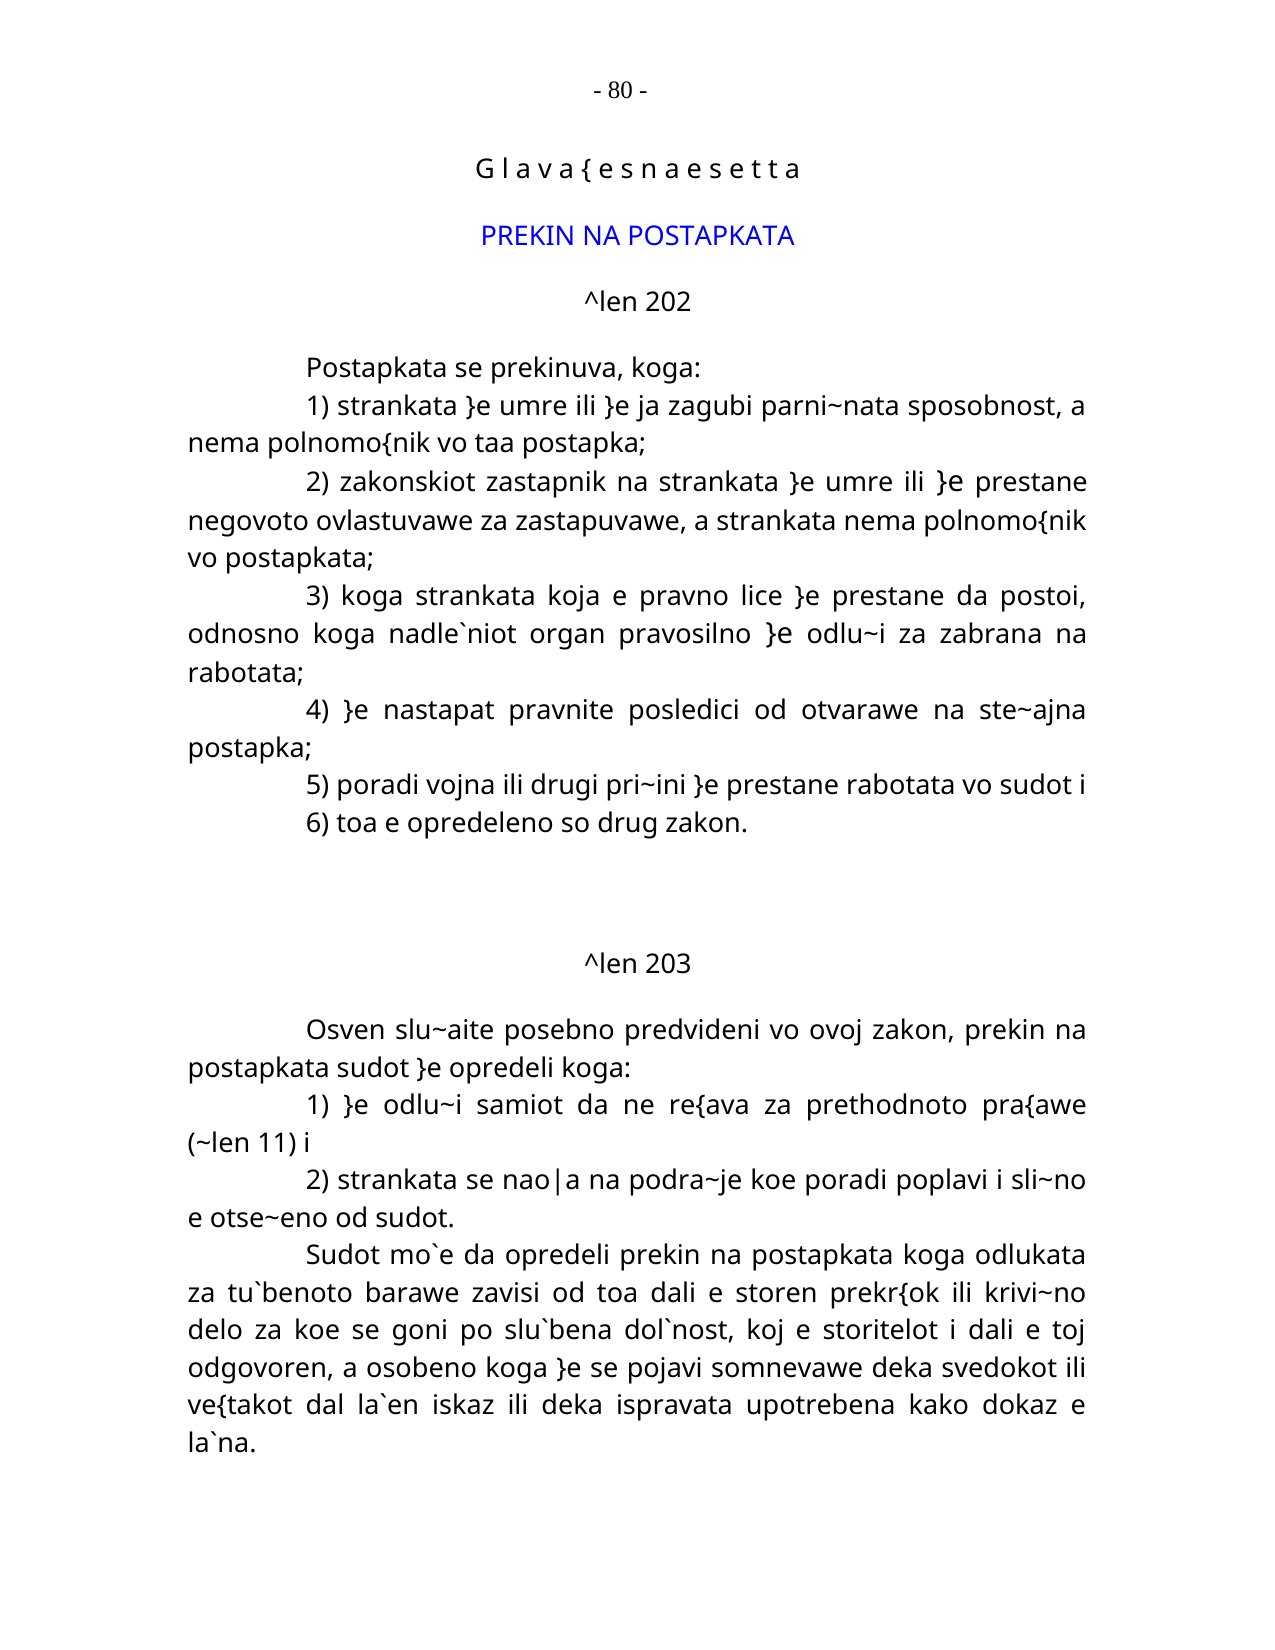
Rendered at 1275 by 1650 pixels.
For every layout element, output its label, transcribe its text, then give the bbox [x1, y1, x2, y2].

text G l a v a { e s n a e s e t t a [187, 150, 1087, 187]
text 1) strankata }e umre ili }e ja zagubi parni~nata sposobnost, a nema polnomo{nik vo taa postapka; [187, 386, 1087, 461]
text 2) zakonskiot zastapnik na strankata }e umre ili }e prestane negovoto ovlastuvawe za zastapuvawe, a strankata nema polnomo{nik vo postapkata; [187, 461, 1087, 575]
text ^len 203 [187, 944, 1087, 981]
text ^len 202 [187, 282, 1087, 319]
text 3) koga strankata koja e pravno lice }e prestane da postoi, odnosno koga nadle`niot organ pravosilno }e odlu~i za zabrana na rabotata; [187, 575, 1087, 690]
text 1) }e odlu~i samiot da ne re{ava za prethodnoto pra{awe (~len 11) i [187, 1085, 1087, 1160]
text PREKIN NA POSTAPKATA [187, 216, 1087, 253]
text Sudot mo`e da opredeli prekin na postapkata koga odlukata za tu`benoto barawe zavisi od toa dali e storen prekr{ok ili krivi~no delo za koe se goni po slu`bena dol`nost, koj e storitelot i dali e toj odgovoren, a osobeno koga }e se pojavi somnevawe deka svedokot ili ve{takot dal la`en iskaz ili deka ispravata upotrebena kako dokaz e la`na. [187, 1235, 1087, 1460]
text 2) strankata se nao|a na podra~je koe poradi poplavi i sli~no e otse~eno od sudot. [187, 1160, 1087, 1235]
text 6) toa e opredeleno so drug zakon. [187, 802, 1087, 840]
text Postapkata se prekinuva, koga: [187, 348, 1087, 386]
text 5) poradi vojna ili drugi pri~ini }e prestane rabotata vo sudot i [187, 765, 1087, 802]
text 4) }e nastapat pravnite posledici od otvarawe na ste~ajna postapka; [187, 690, 1087, 765]
text Osven slu~aite posebno predvideni vo ovoj zakon, prekin na postapkata sudot }e opredeli koga: [187, 1010, 1087, 1085]
